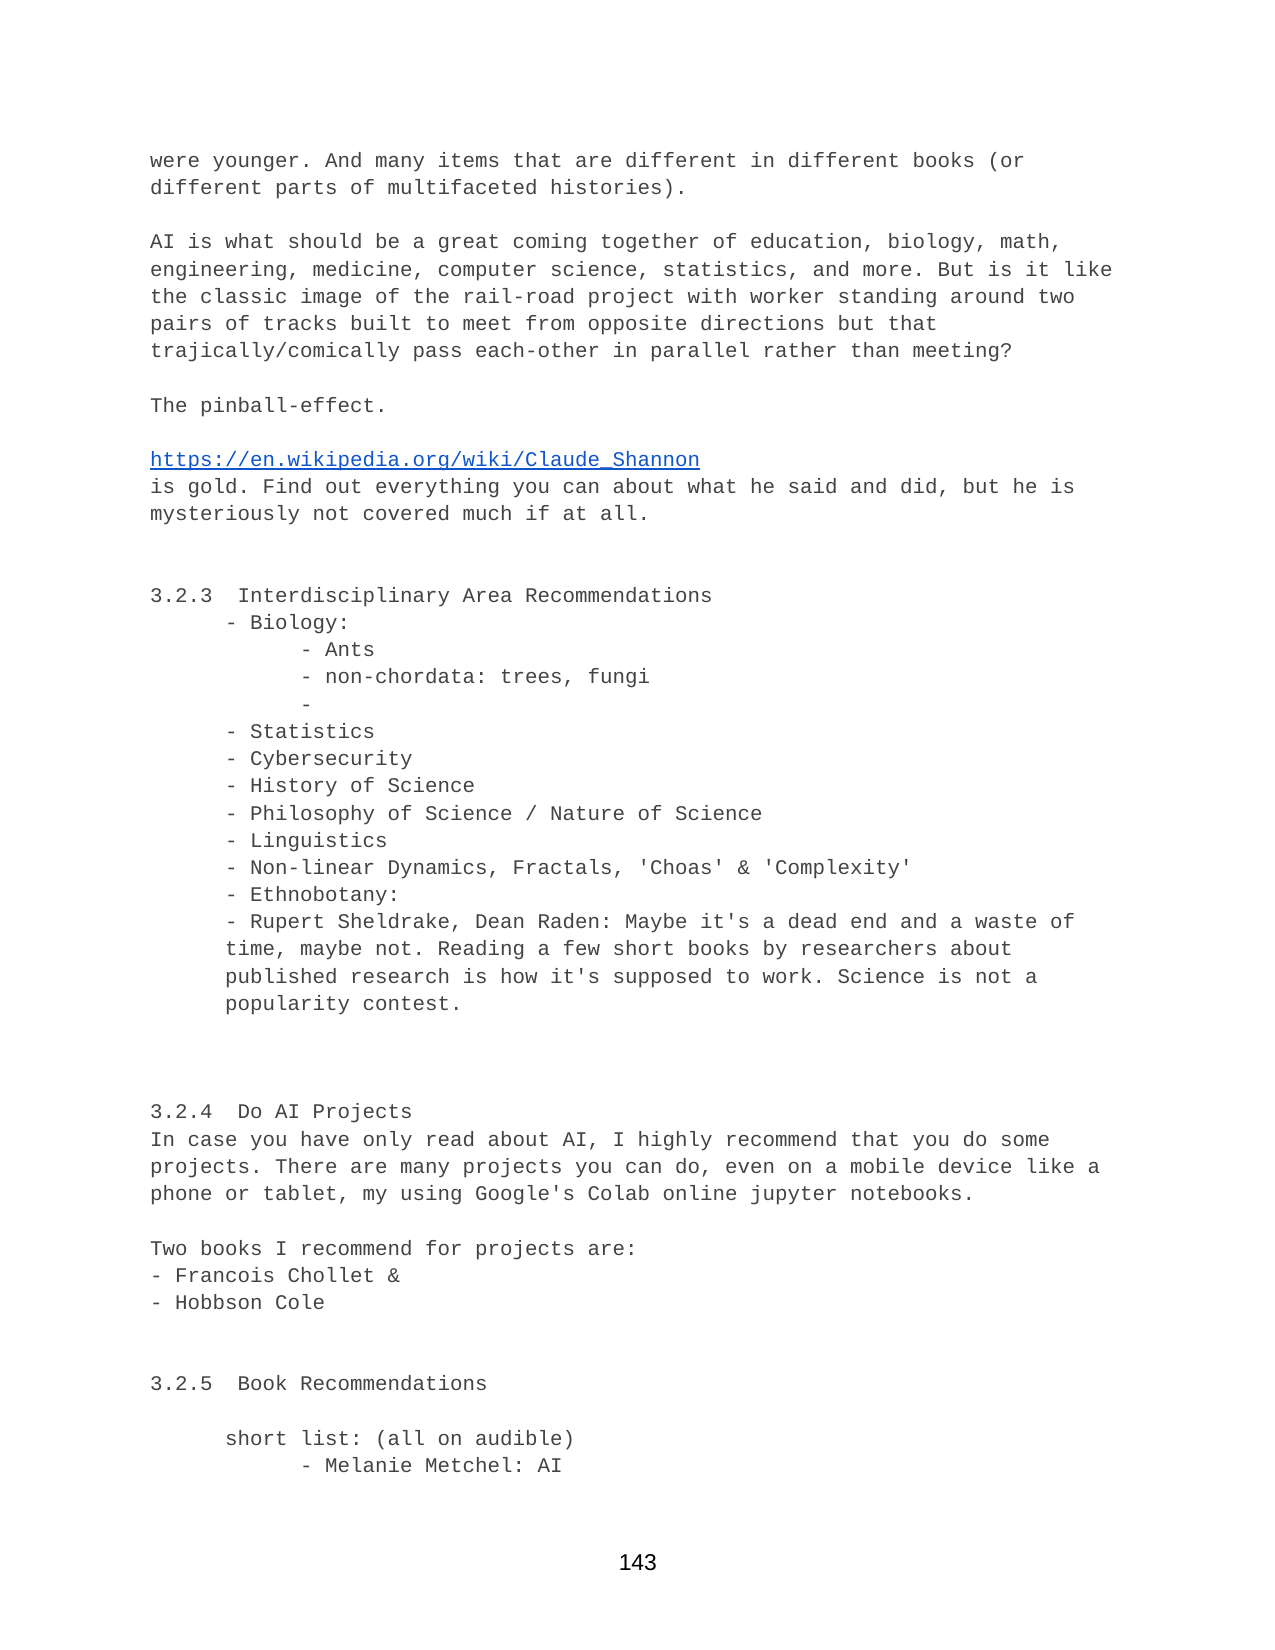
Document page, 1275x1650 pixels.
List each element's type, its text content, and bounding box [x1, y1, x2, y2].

text https://en.wikipedia.org/wiki/Claude_Shannon [150, 449, 1125, 473]
text - Hobbson Cole [150, 1292, 1125, 1316]
text - [225, 694, 1125, 717]
text - Cybersecurity [225, 748, 1125, 772]
text - non-chordata: trees, fungi [225, 667, 1125, 690]
text - Biology: [225, 612, 1125, 636]
text short list: (all on audible) [150, 1428, 1125, 1451]
text 3.2.5 Book Recommendations [150, 1373, 1125, 1397]
text - Ethnobotany: [225, 884, 1125, 908]
text - Linguistics [225, 830, 1125, 853]
text 3.2.3 Interdisciplinary Area Recommendations [150, 585, 1125, 609]
text - Melanie Metchel: AI [150, 1455, 1125, 1479]
text is gold. Find out everything you can about what he said and did, but he is mysteriously not covered much if at all. [150, 476, 1125, 527]
text - Ants [225, 639, 1125, 663]
text - Non-linear Dynamics, Fractals, 'Choas' & 'Complexity' [225, 857, 1125, 881]
text - Statistics [225, 721, 1125, 744]
text 3.2.4 Do AI Projects [150, 1102, 1125, 1125]
text In case you have only read about AI, I highly recommend that you do some projects. There are many projects you can do, even on a mobile device like a phone or tablet, my using Google's Colab online jupyter notebooks. [150, 1129, 1125, 1207]
text - Rupert Sheldrake, Dean Raden: Maybe it's a dead end and a waste of time, maybe not. Reading a few short books by researchers about published research is how it's supposed to work. Science is not a popularity contest. [225, 911, 1125, 1016]
text - History of Science [225, 775, 1125, 799]
text AI is what should be a great coming together of education, biology, math, engineering, medicine, computer science, statistics, and more. But is it like the classic image of the rail-road project with worker standing around two pairs of tracks built to meet from opposite directions but that trajically/comically pass each-other in parallel rather than meeting? [150, 232, 1125, 364]
text - Philosophy of Science / Nature of Science [225, 802, 1125, 826]
text The pinball-effect. [150, 395, 1125, 418]
text Two books I recommend for projects are: [150, 1237, 1125, 1261]
text - Francois Chollet & [150, 1265, 1125, 1288]
text were younger. And many items that are different in different books (or different parts of multifaceted histories). [150, 150, 1125, 201]
